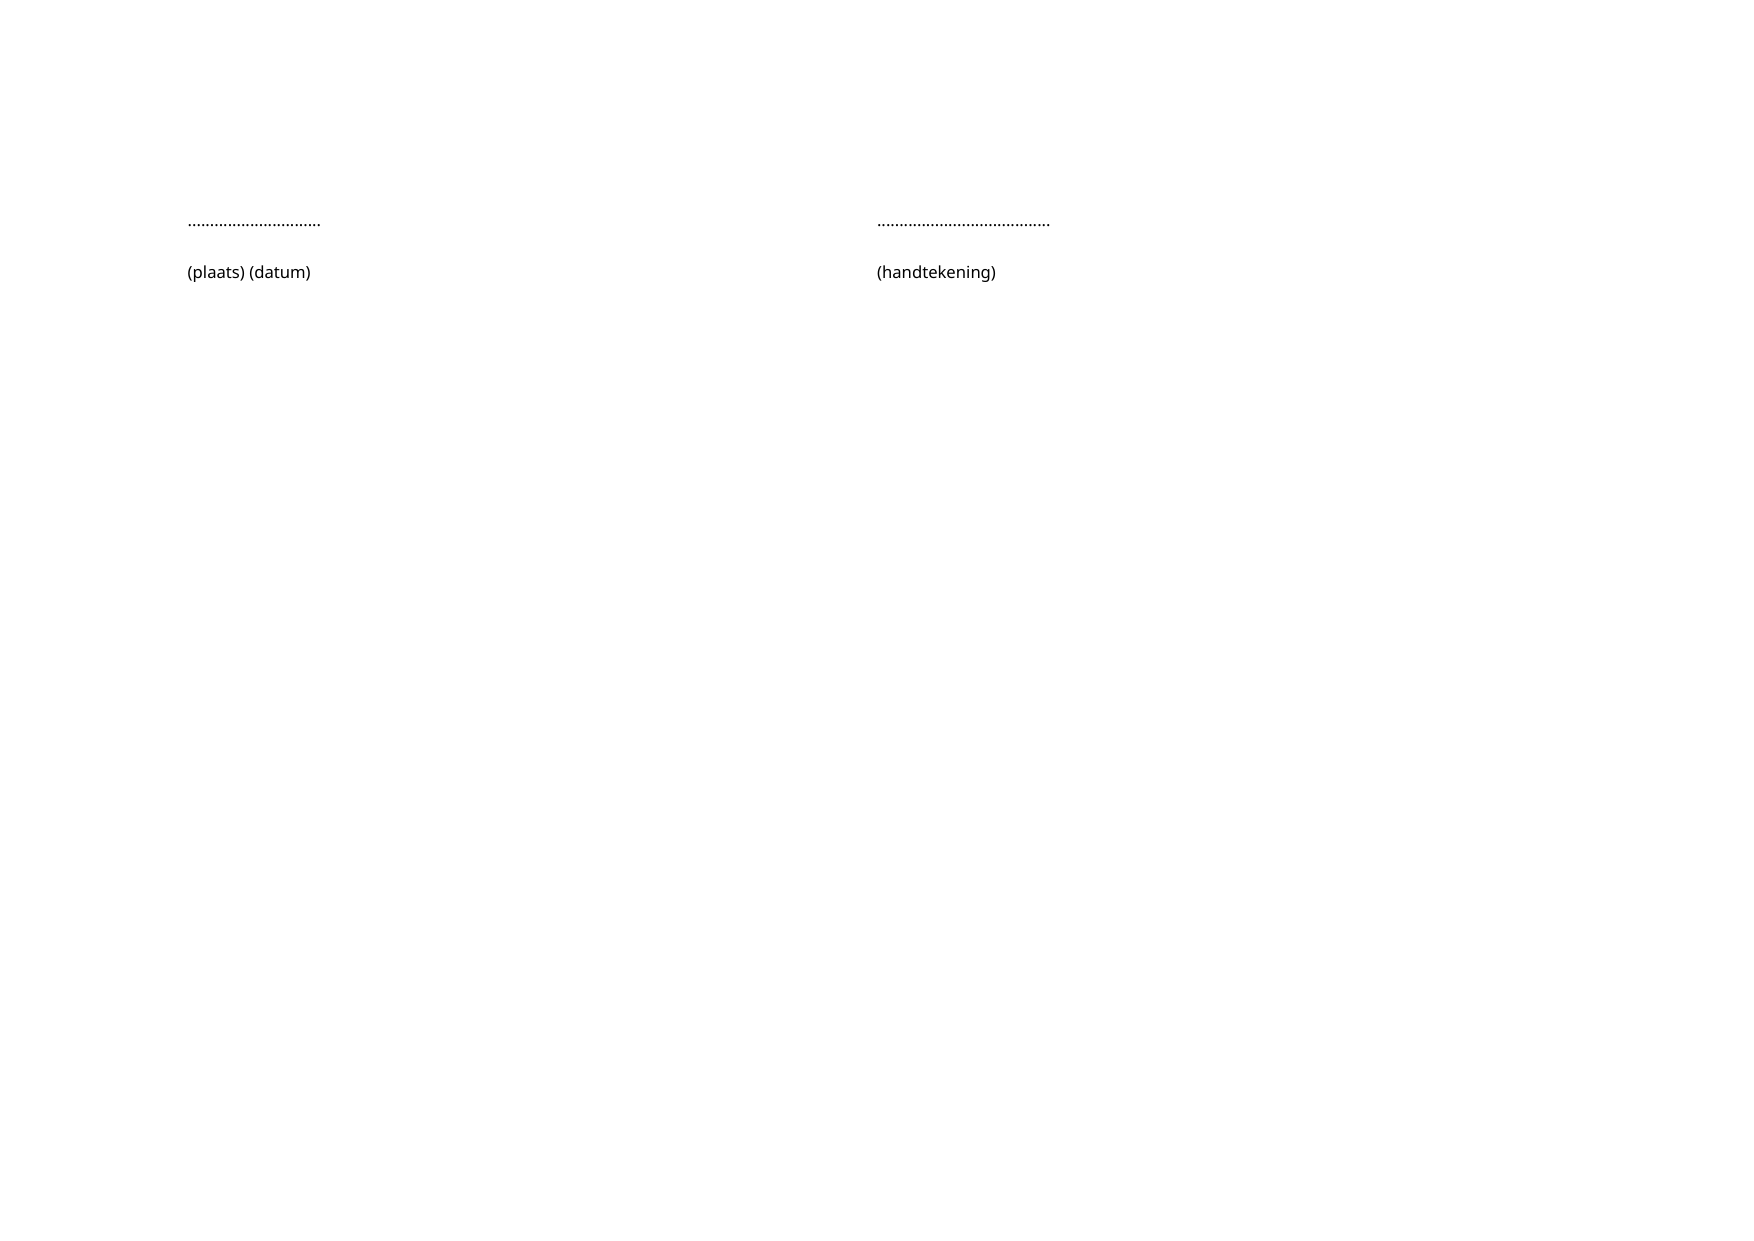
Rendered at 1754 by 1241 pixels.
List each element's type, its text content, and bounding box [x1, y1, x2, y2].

table_cell .............................. [188, 209, 877, 261]
table_cell [877, 150, 1566, 208]
table_cell (plaats) (datum) [188, 261, 877, 314]
table_cell ....................................... [877, 209, 1566, 261]
table_cell (handtekening) [877, 261, 1566, 314]
table_cell [188, 150, 877, 208]
